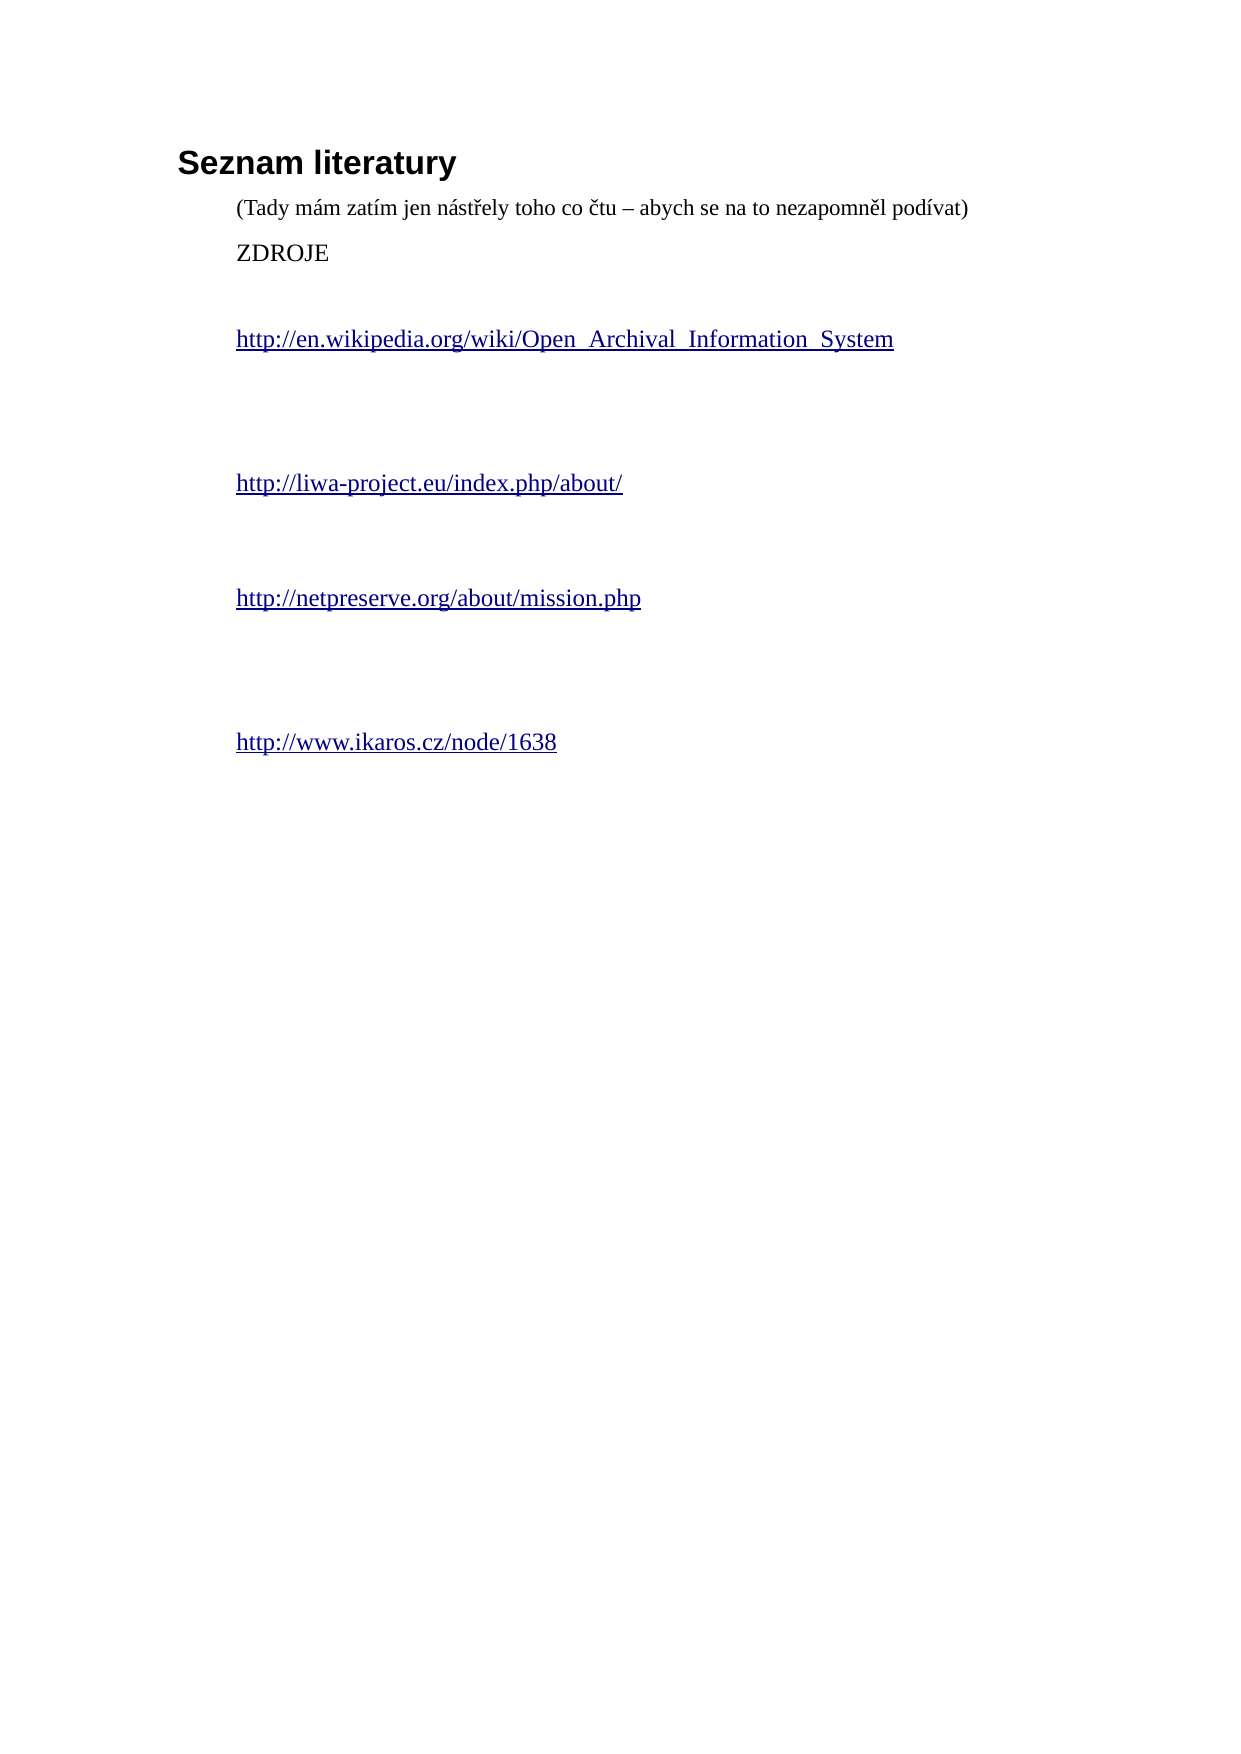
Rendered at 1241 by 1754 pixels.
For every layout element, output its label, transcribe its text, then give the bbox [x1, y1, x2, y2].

text http://liwa-project.eu/index.php/about/ [177, 468, 1122, 497]
text http://en.wikipedia.org/wiki/Open_Archival_Information_System [177, 324, 1122, 353]
text http://www.ikaros.cz/node/1638 [177, 727, 1122, 756]
text http://netpreserve.org/about/mission.php [177, 583, 1122, 612]
subtitle Seznam literatury [177, 143, 1122, 182]
text (Tady mám zatím jen nástřely toho co čtu – abych se na to nezapomněl podívat) [177, 194, 1122, 221]
text ZDROJE [177, 238, 1122, 267]
